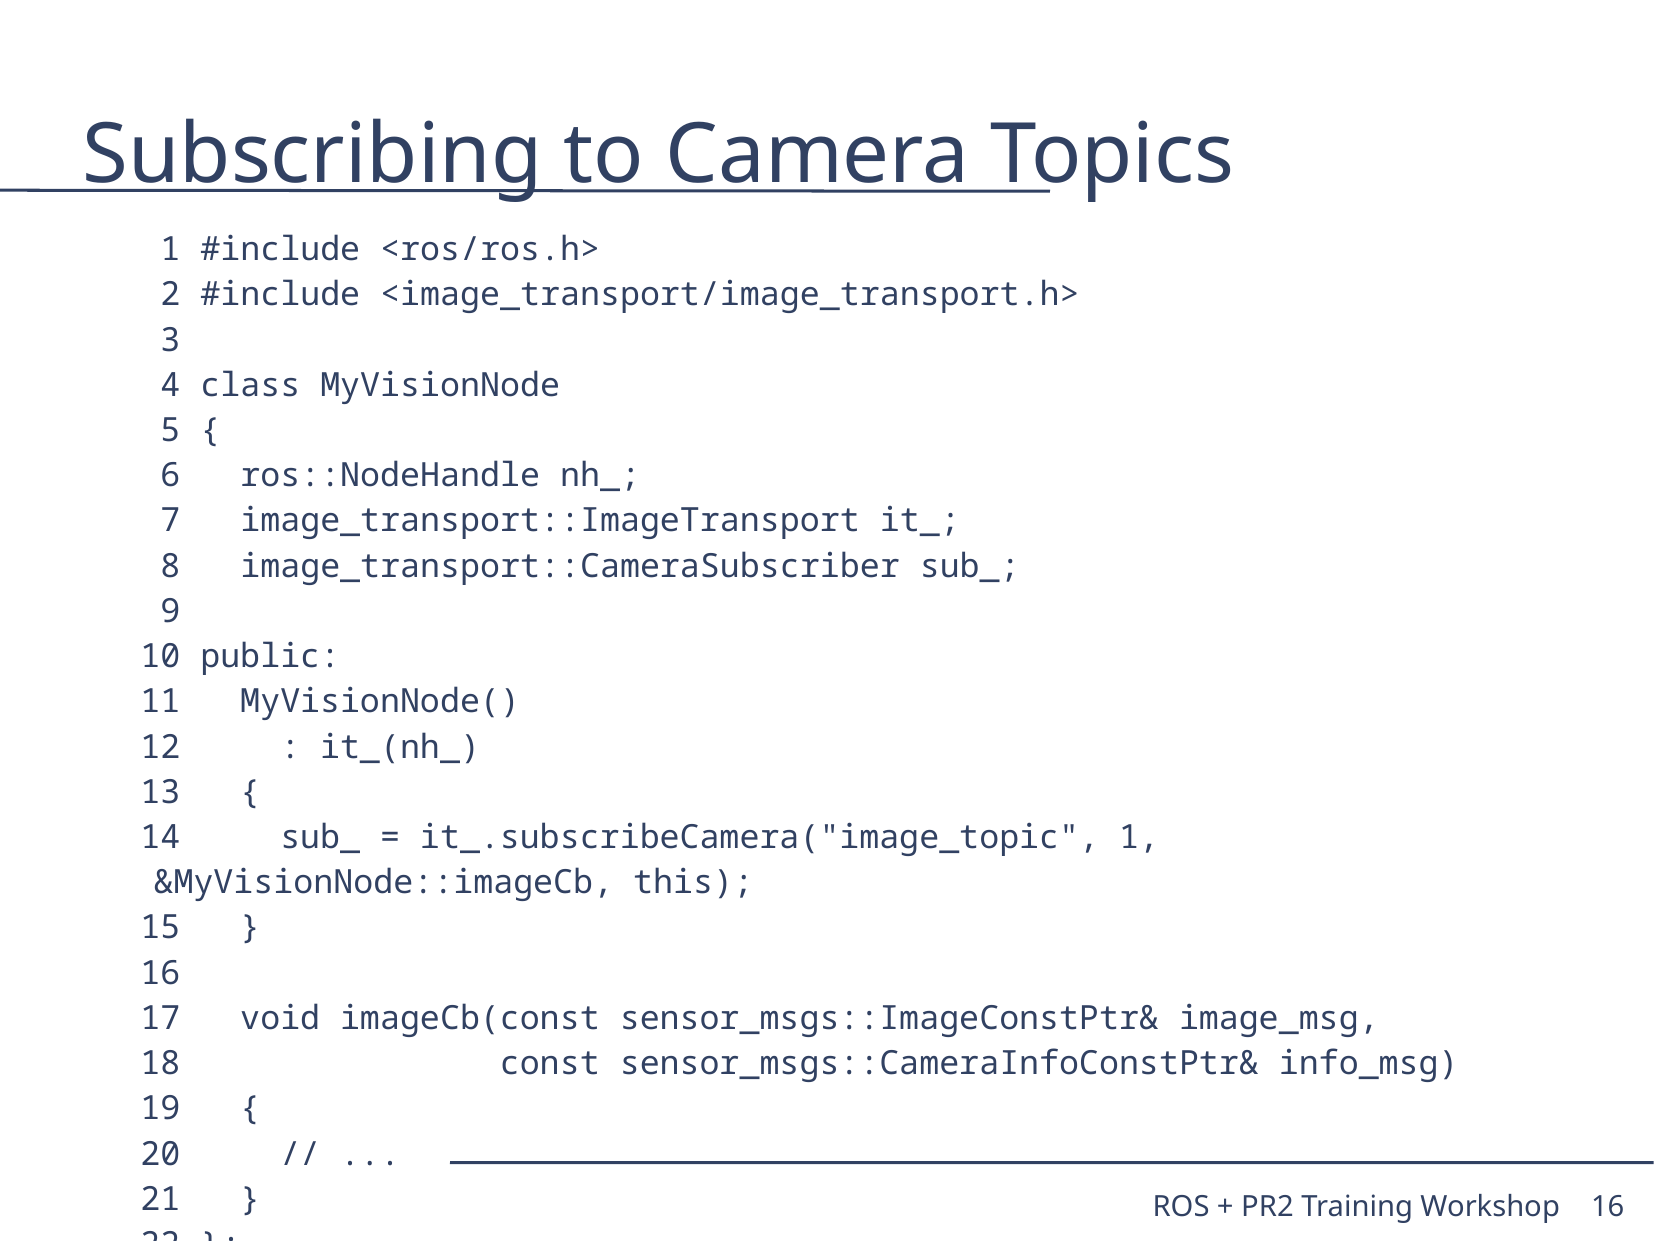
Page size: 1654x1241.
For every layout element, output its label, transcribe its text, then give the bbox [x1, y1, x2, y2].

title Subscribing to Camera Topics [82, 75, 1571, 225]
list 1 #include <ros/ros.h> 2 #include <image_transport/image_transport.h> 3 4 class MyVisionNode 5 { 6 ros::NodeHandle nh_; 7 image_transport::ImageTransport it_; 8 image_transport::CameraSubscriber sub_; 9 10 public: 11 MyVisionNode() 12 : it_(nh_) 13 { 14 sub_ = it_.subscribeCamera("image_topic", 1, &MyVisionNode::imageCb, this); 15 } 16 17 void imageCb(const sensor_msgs::ImageConstPtr& image_msg, 18 const sensor_msgs::CameraInfoConstPtr& info_msg) 19 { 20 // ... 21 } 22 }; [82, 225, 1571, 1126]
